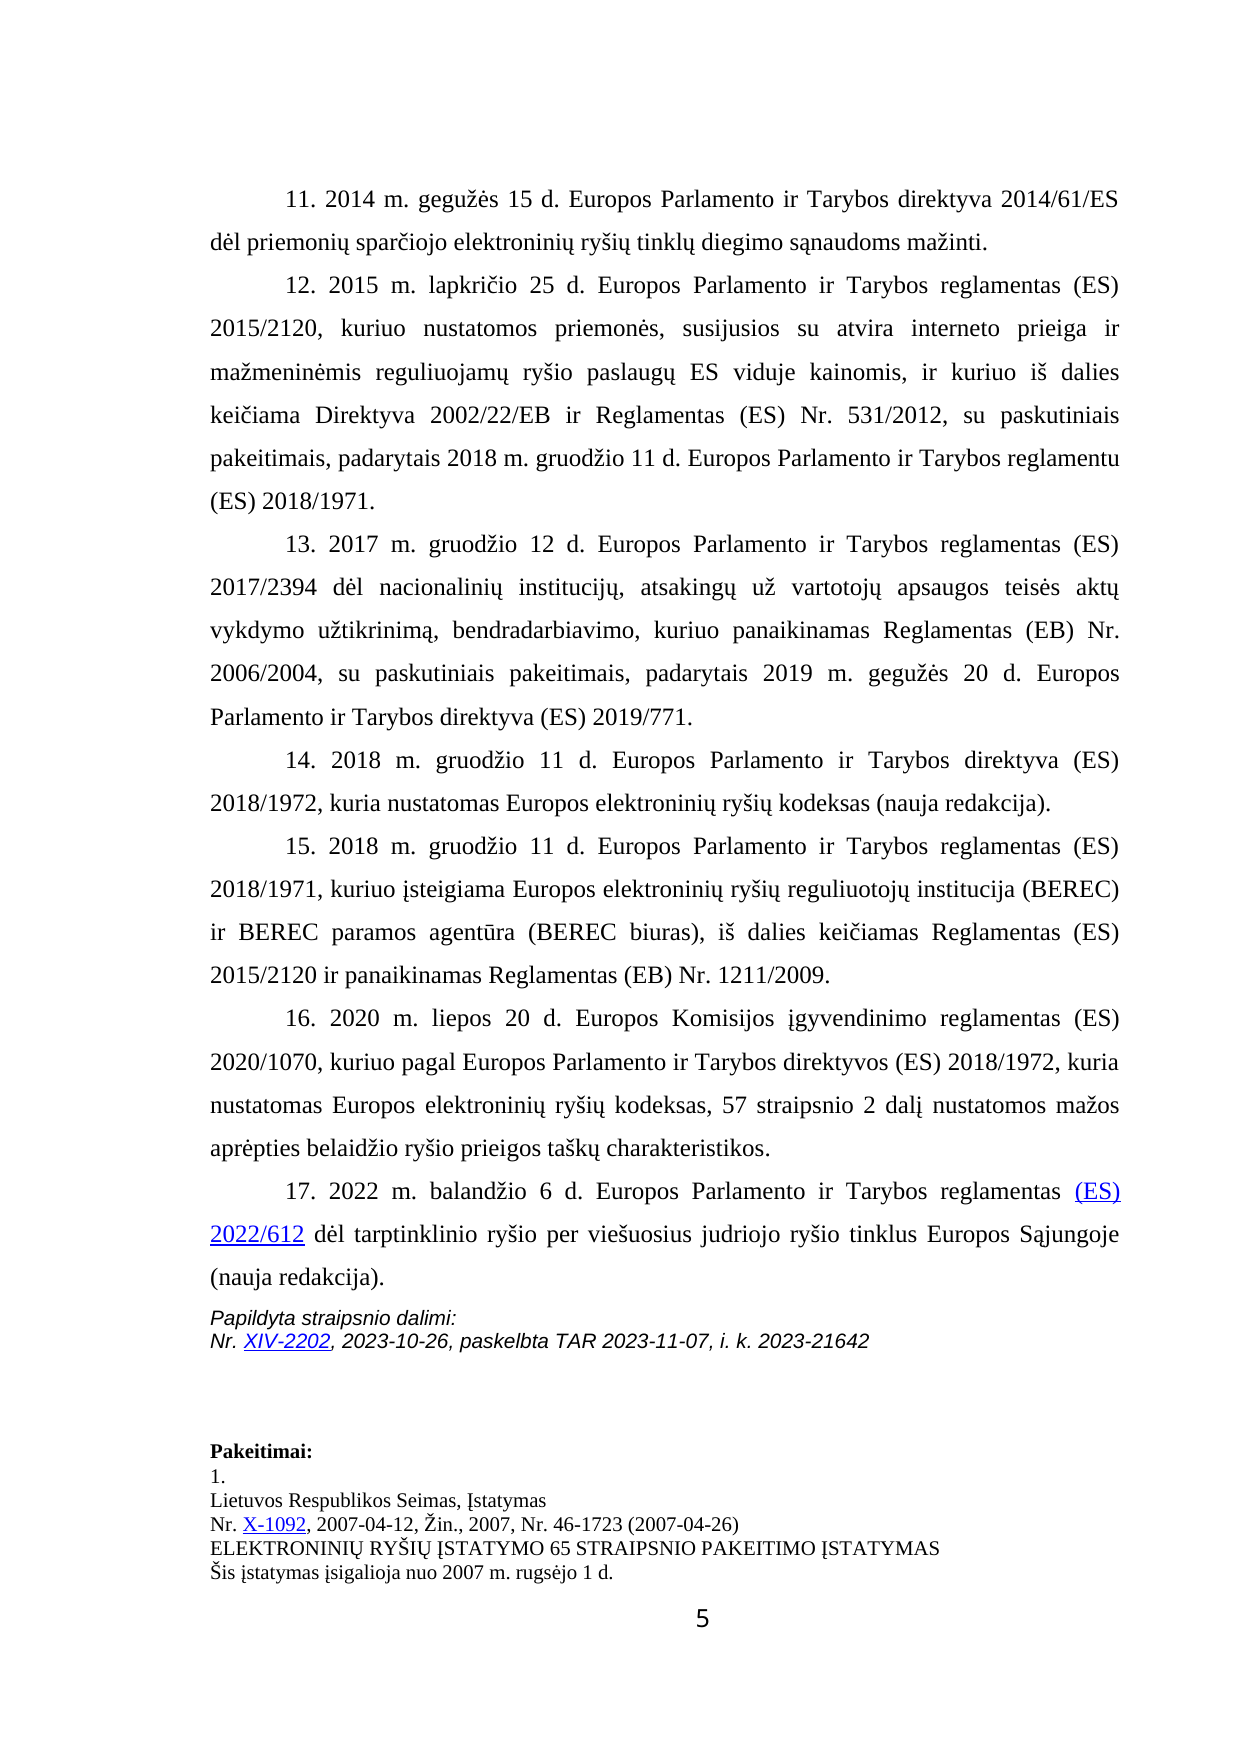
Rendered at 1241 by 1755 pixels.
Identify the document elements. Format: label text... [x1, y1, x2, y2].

text 12. 2015 m. lapkričio 25 d. Europos Parlamento ir Tarybos reglamentas (ES) 2015/2120, kuriuo nustatomos priemonės, susijusios su atvira interneto prieiga ir mažmeninėmis reguliuojamų ryšio paslaugų ES viduje kainomis, ir kuriuo iš dalies keičiama Direktyva 2002/22/EB ir Reglamentas (ES) Nr. 531/2012, su paskutiniais pakeitimais, padarytais 2018 m. gruodžio 11 d. Europos Parlamento ir Tarybos reglamentu (ES) 2018/1971. [210, 270, 1120, 515]
text 16. 2020 m. liepos 20 d. Europos Komisijos įgyvendinimo reglamentas (ES) 2020/1070, kuriuo pagal Europos Parlamento ir Tarybos direktyvos (ES) 2018/1972, kuria nustatomas Europos elektroninių ryšių kodeksas, 57 straipsnio 2 dalį nustatomos mažos aprėpties belaidžio ryšio prieigos taškų charakteristikos. [210, 1003, 1120, 1162]
text Lietuvos Respublikos Seimas, Įstatymas [210, 1488, 1120, 1512]
text Šis įstatymas įsigalioja nuo 2007 m. rugsėjo 1 d. [210, 1560, 1120, 1584]
text Nr. X-1092, 2007-04-12, Žin., 2007, Nr. 46-1723 (2007-04-26) [210, 1512, 1120, 1536]
text ELEKTRONINIŲ RYŠIŲ ĮSTATYMO 65 STRAIPSNIO PAKEITIMO ĮSTATYMAS [210, 1536, 1120, 1560]
text 17. 2022 m. balandžio 6 d. Europos Parlamento ir Tarybos reglamentas (ES) 2022/612 dėl tarptinklinio ryšio per viešuosius judriojo ryšio tinklus Europos Sąjungoje (nauja redakcija). [210, 1176, 1120, 1291]
text 15. 2018 m. gruodžio 11 d. Europos Parlamento ir Tarybos reglamentas (ES) 2018/1971, kuriuo įsteigiama Europos elektroninių ryšių reguliuotojų institucija (BEREC) ir BEREC paramos agentūra (BEREC biuras), iš dalies keičiamas Reglamentas (ES) 2015/2120 ir panaikinamas Reglamentas (EB) Nr. 1211/2009. [210, 831, 1120, 989]
text Pakeitimai: [210, 1439, 1120, 1463]
text 13. 2017 m. gruodžio 12 d. Europos Parlamento ir Tarybos reglamentas (ES) 2017/2394 dėl nacionalinių institucijų, atsakingų už vartotojų apsaugos teisės aktų vykdymo užtikrinimą, bendradarbiavimo, kuriuo panaikinamas Reglamentas (EB) Nr. 2006/2004, su paskutiniais pakeitimais, padarytais 2019 m. gegužės 20 d. Europos Parlamento ir Tarybos direktyva (ES) 2019/771. [210, 529, 1120, 730]
text 1. [210, 1463, 1120, 1488]
text Papildyta straipsnio dalimi: [210, 1305, 1120, 1329]
text 11. 2014 m. gegužės 15 d. Europos Parlamento ir Tarybos direktyva 2014/61/ES dėl priemonių sparčiojo elektroninių ryšių tinklų diegimo sąnaudoms mažinti. [210, 184, 1120, 256]
text 14. 2018 m. gruodžio 11 d. Europos Parlamento ir Tarybos direktyva (ES) 2018/1972, kuria nustatomas Europos elektroninių ryšių kodeksas (nauja redakcija). [210, 745, 1120, 817]
text Nr. XIV-2202, 2023-10-26, paskelbta TAR 2023-11-07, i. k. 2023-21642 [210, 1329, 1120, 1353]
